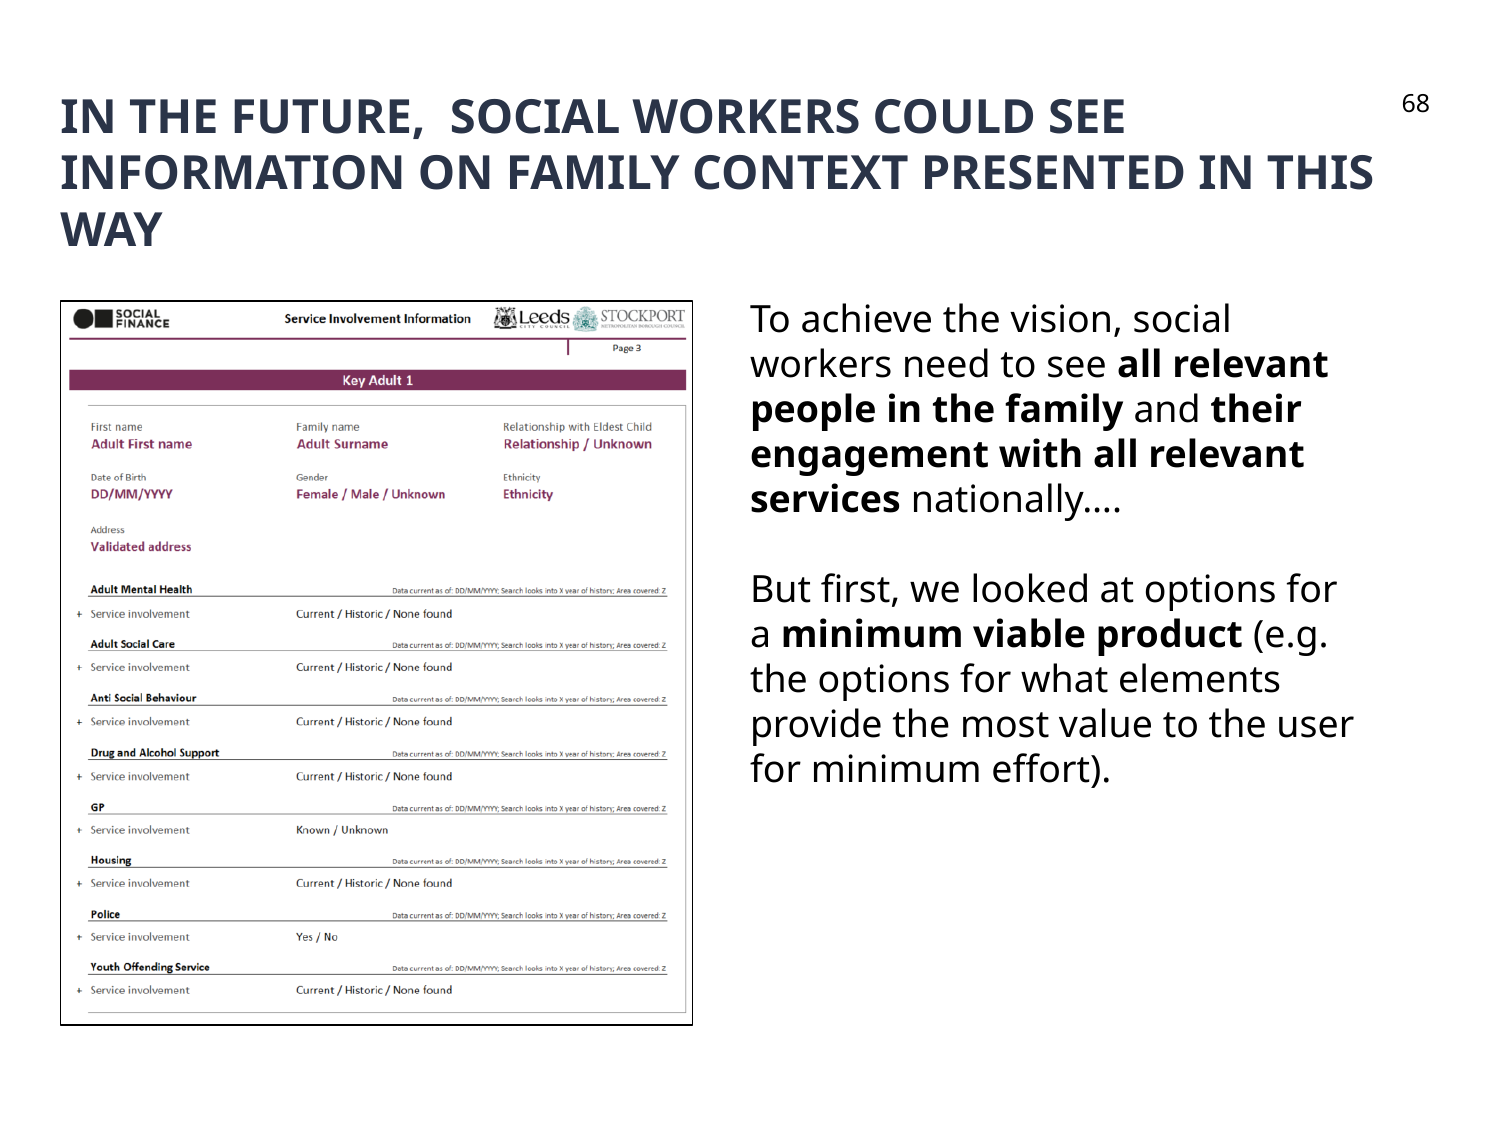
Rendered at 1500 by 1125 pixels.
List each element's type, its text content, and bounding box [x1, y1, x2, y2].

slide_number [1388, 87, 1431, 148]
text_box IN THE FUTURE, SOCIAL WORKERS COULD SEE INFORMATION ON FAMILY CONTEXT PRESENTED IN THIS WAY [60, 85, 1387, 256]
picture [61, 301, 692, 1025]
text_box To achieve the vision, social workers need to see all relevant people in the family and their engagement with all relevant services nationally…. But first, we looked at options for a minimum viable product (e.g. the options for what elements provide the most value to the user for minimum effort). [750, 294, 1359, 790]
